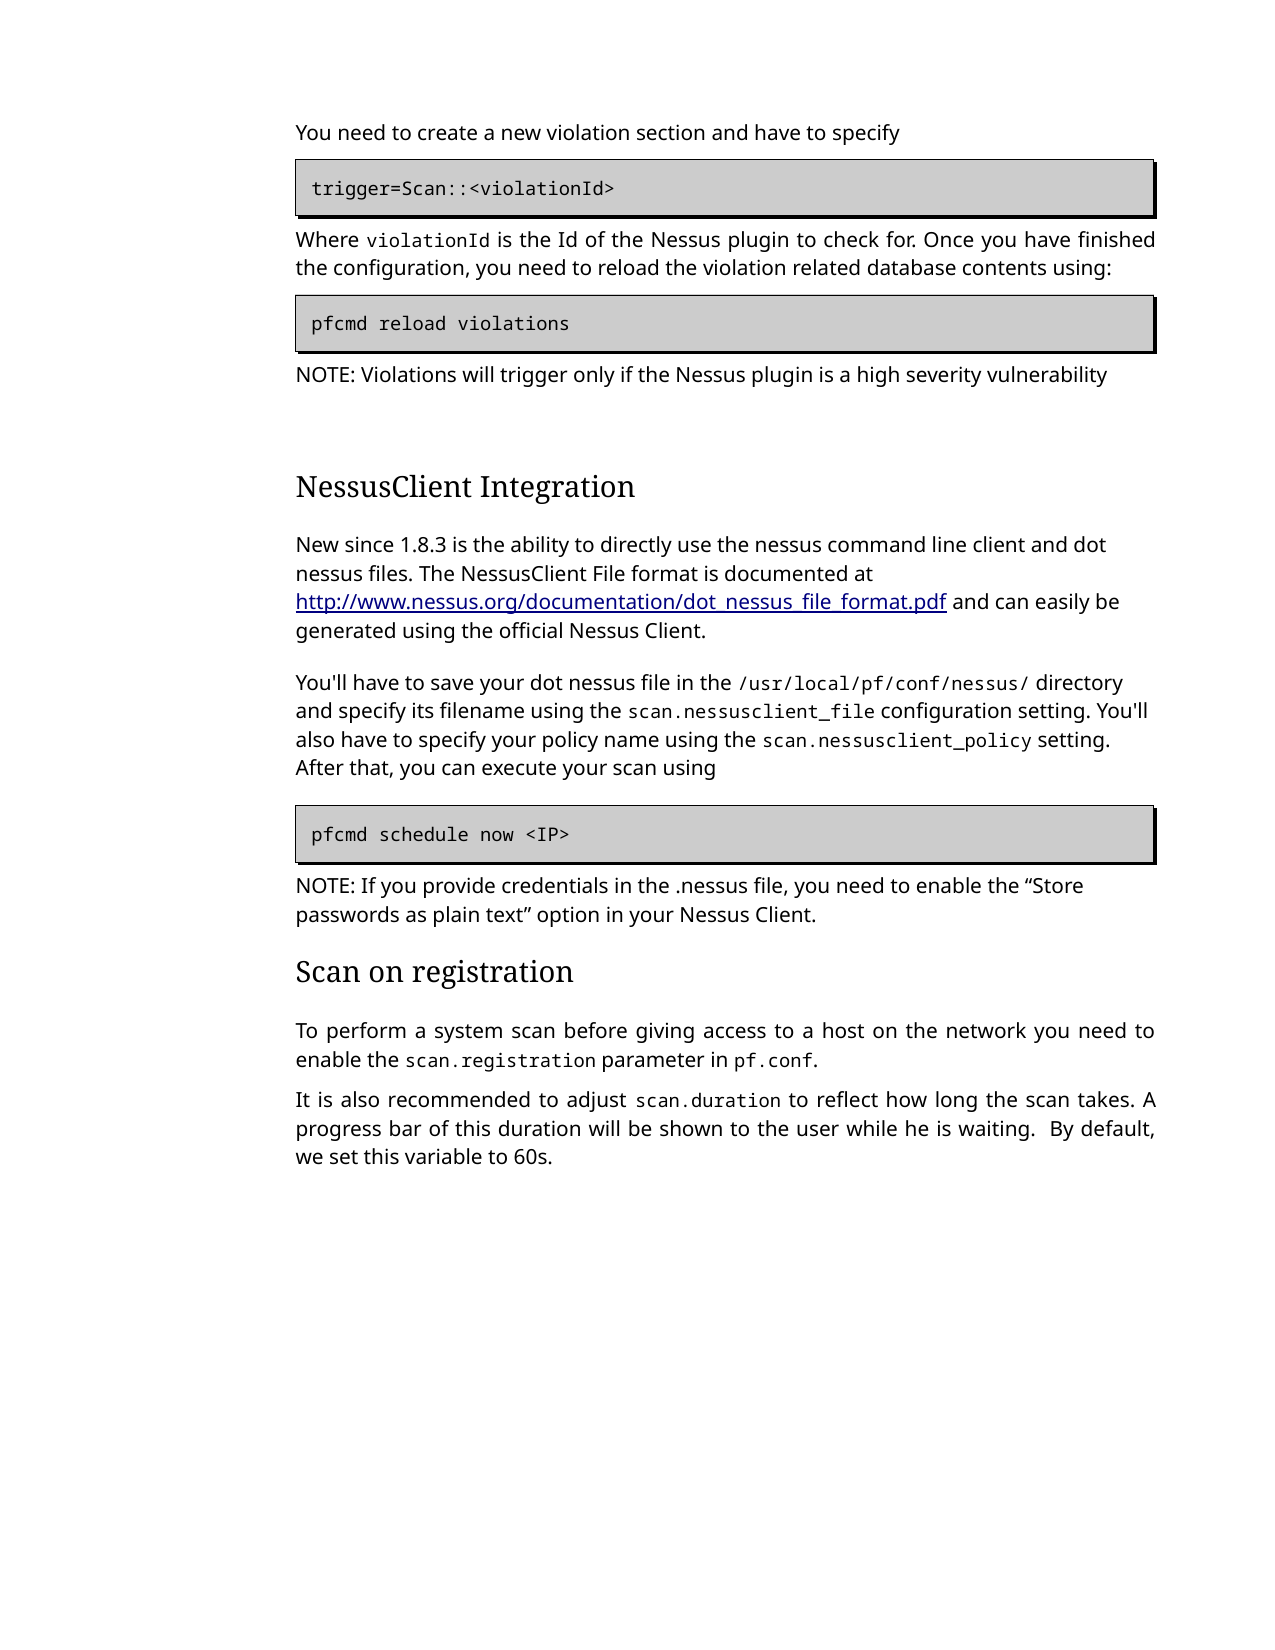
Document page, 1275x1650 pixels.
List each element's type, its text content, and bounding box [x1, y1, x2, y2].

subtitle Scan on registration [295, 952, 1157, 991]
text New since 1.8.3 is the ability to directly use the nessus command line client and dot nessus files. The NessusClient File format is documented at http://www.nessus.org/documentation/dot_nessus_file_format.pdf and can easily be generated using the official Nessus Client. [295, 530, 1157, 644]
text It is also recommended to adjust scan.duration to reflect how long the scan takes. A progress bar of this duration will be shown to the user while he is waiting. By default, we set this variable to 60s. [295, 1086, 1157, 1171]
text pfcmd schedule now <IP> [296, 806, 1153, 862]
subtitle NessusClient Integration [295, 466, 1157, 506]
text NOTE: Violations will trigger only if the Nessus plugin is a high severity vulnerability [295, 361, 1157, 389]
list You need to create a new violation section and have to specify [256, 118, 1157, 147]
text NOTE: If you provide credentials in the .nessus file, you need to enable the “Store passwords as plain text” option in your Nessus Client. [295, 871, 1157, 928]
text You'll have to save your dot nessus file in the /usr/local/pf/conf/nessus/ directory and specify its filename using the scan.nessusclient_file configuration setting. You'll also have to specify your policy name using the scan.nessusclient_policy setting. After that, you can execute your scan using [295, 668, 1157, 782]
text pfcmd reload violations [296, 296, 1153, 351]
text trigger=Scan::<violationId> [296, 160, 1153, 215]
text Where violationId is the Id of the Nessus plugin to check for. Once you have finished the configuration, you need to reload the violation related database contents using: [295, 225, 1157, 282]
text To perform a system scan before giving access to a host on the network you need to enable the scan.registration parameter in pf.conf. [295, 1016, 1157, 1073]
